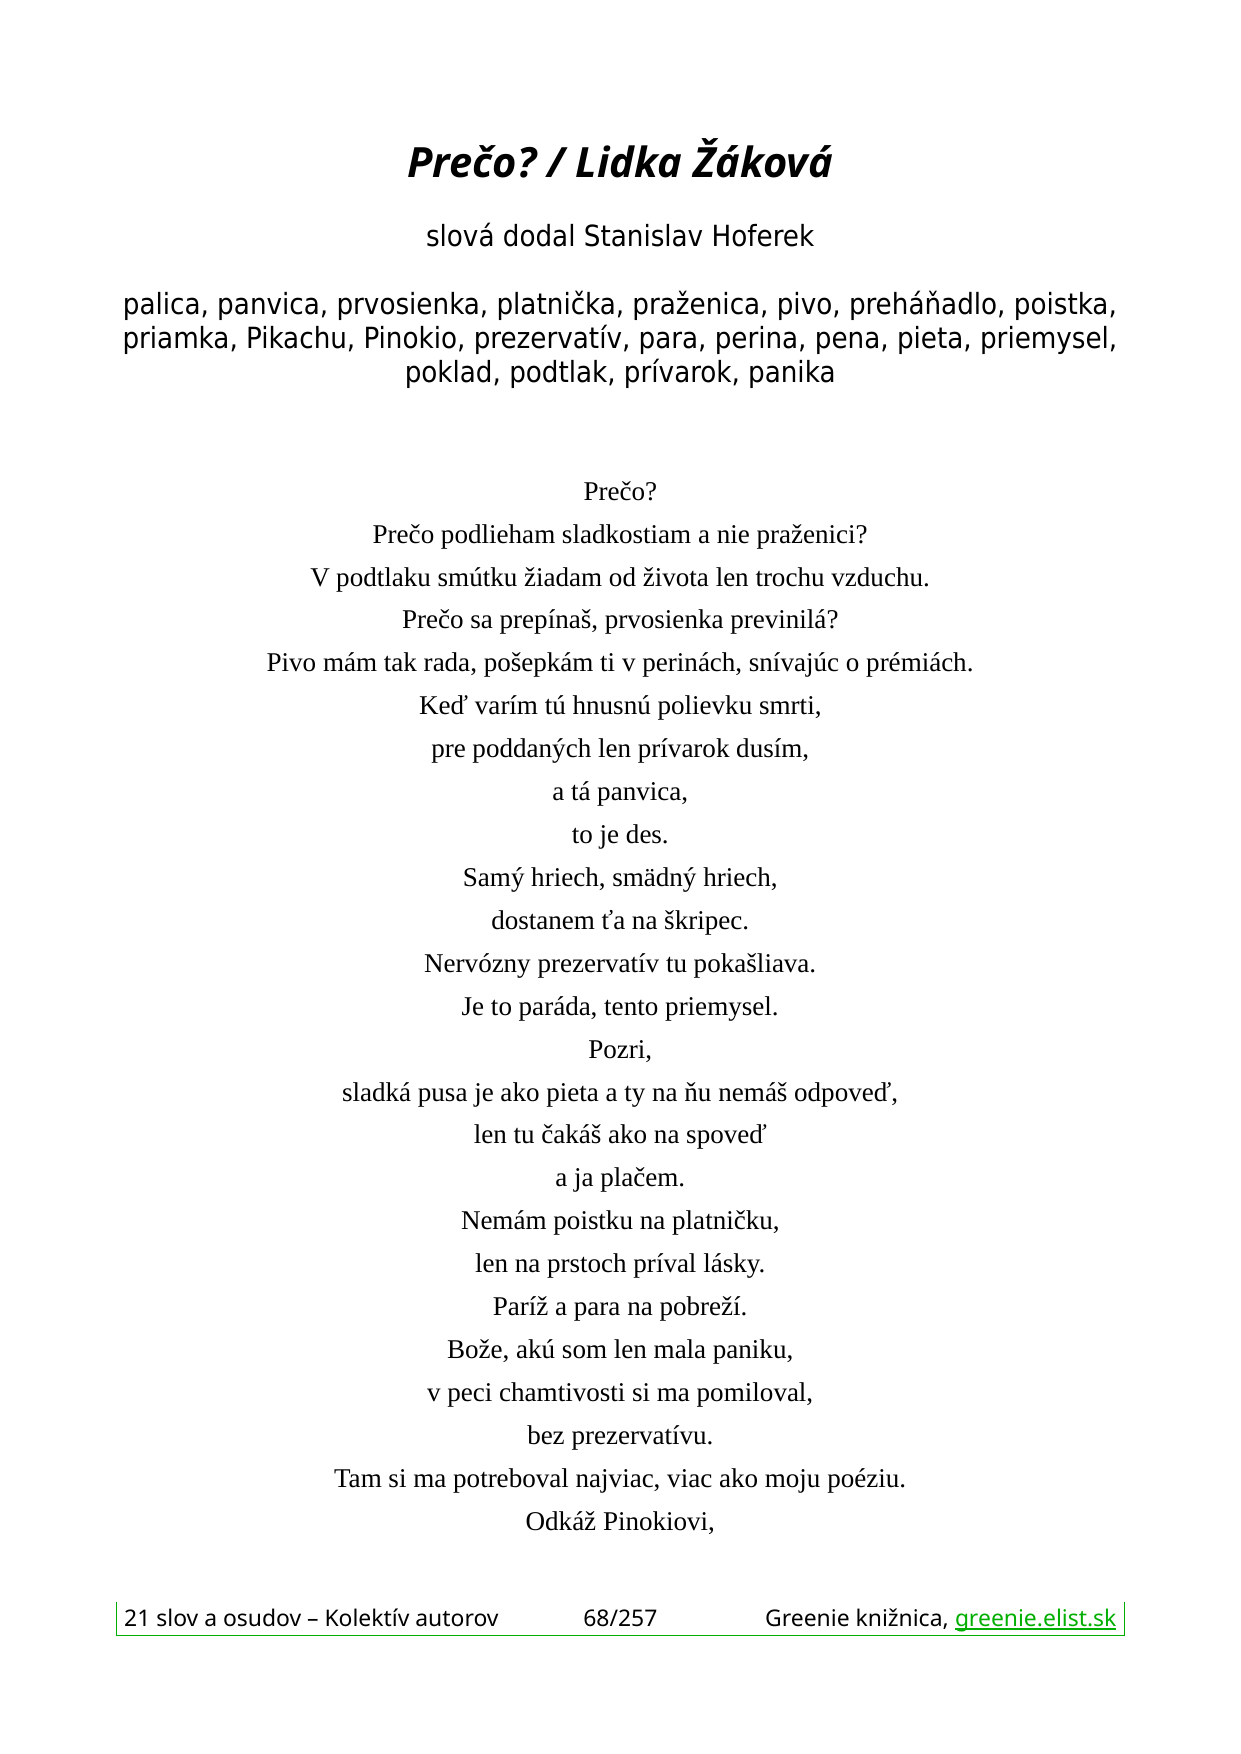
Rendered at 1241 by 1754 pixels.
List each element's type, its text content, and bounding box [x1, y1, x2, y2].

text v peci chamtivosti si ma pomiloval, [118, 1376, 1122, 1407]
text slová dodal Stanislav Hoferek [118, 219, 1122, 253]
text Odkáž Pinokiovi, [118, 1505, 1122, 1536]
text Tam si ma potreboval najviac, viac ako moju poéziu. [118, 1462, 1122, 1493]
text Pozri, [118, 1033, 1122, 1064]
text Prečo sa prepínaš, prvosienka previnilá? [118, 603, 1122, 635]
text Nemám poistku na platničku, [118, 1204, 1122, 1236]
text Pivo mám tak rada, pošepkám ti v perinách, snívajúc o prémiách. [118, 646, 1122, 678]
text Prečo? [118, 475, 1122, 506]
text sladká pusa je ako pieta a ty na ňu nemáš odpoveď, [118, 1076, 1122, 1107]
text bez prezervatívu. [118, 1419, 1122, 1450]
text a ja plačem. [118, 1161, 1122, 1193]
text Paríž a para na pobreží. [118, 1290, 1122, 1321]
text Samý hriech, smädný hriech, [118, 861, 1122, 892]
text dostanem ťa na škripec. [118, 904, 1122, 935]
subtitle Prečo? / Lidka Žáková [118, 133, 1122, 190]
text Nervózny prezervatív tu pokašliava. [118, 947, 1122, 978]
text Bože, akú som len mala paniku, [118, 1333, 1122, 1364]
text Keď varím tú hnusnú polievku smrti, [118, 689, 1122, 721]
text to je des. [118, 818, 1122, 849]
text a tá panvica, [118, 775, 1122, 806]
text V podtlaku smútku žiadam od života len trochu vzduchu. [118, 561, 1122, 592]
text Je to paráda, tento priemysel. [118, 990, 1122, 1021]
text pre poddaných len prívarok dusím, [118, 732, 1122, 763]
text len tu čakáš ako na spoveď [118, 1118, 1122, 1150]
text Prečo podlieham sladkostiam a nie praženici? [118, 518, 1122, 549]
text palica, panvica, prvosienka, platnička, praženica, pivo, preháňadlo, poistka, priamka, Pikachu, Pinokio, prezervatív, para, perina, pena, pieta, priemysel, poklad, podtlak, prívarok, panika [118, 287, 1122, 389]
text len na prstoch príval lásky. [118, 1247, 1122, 1278]
